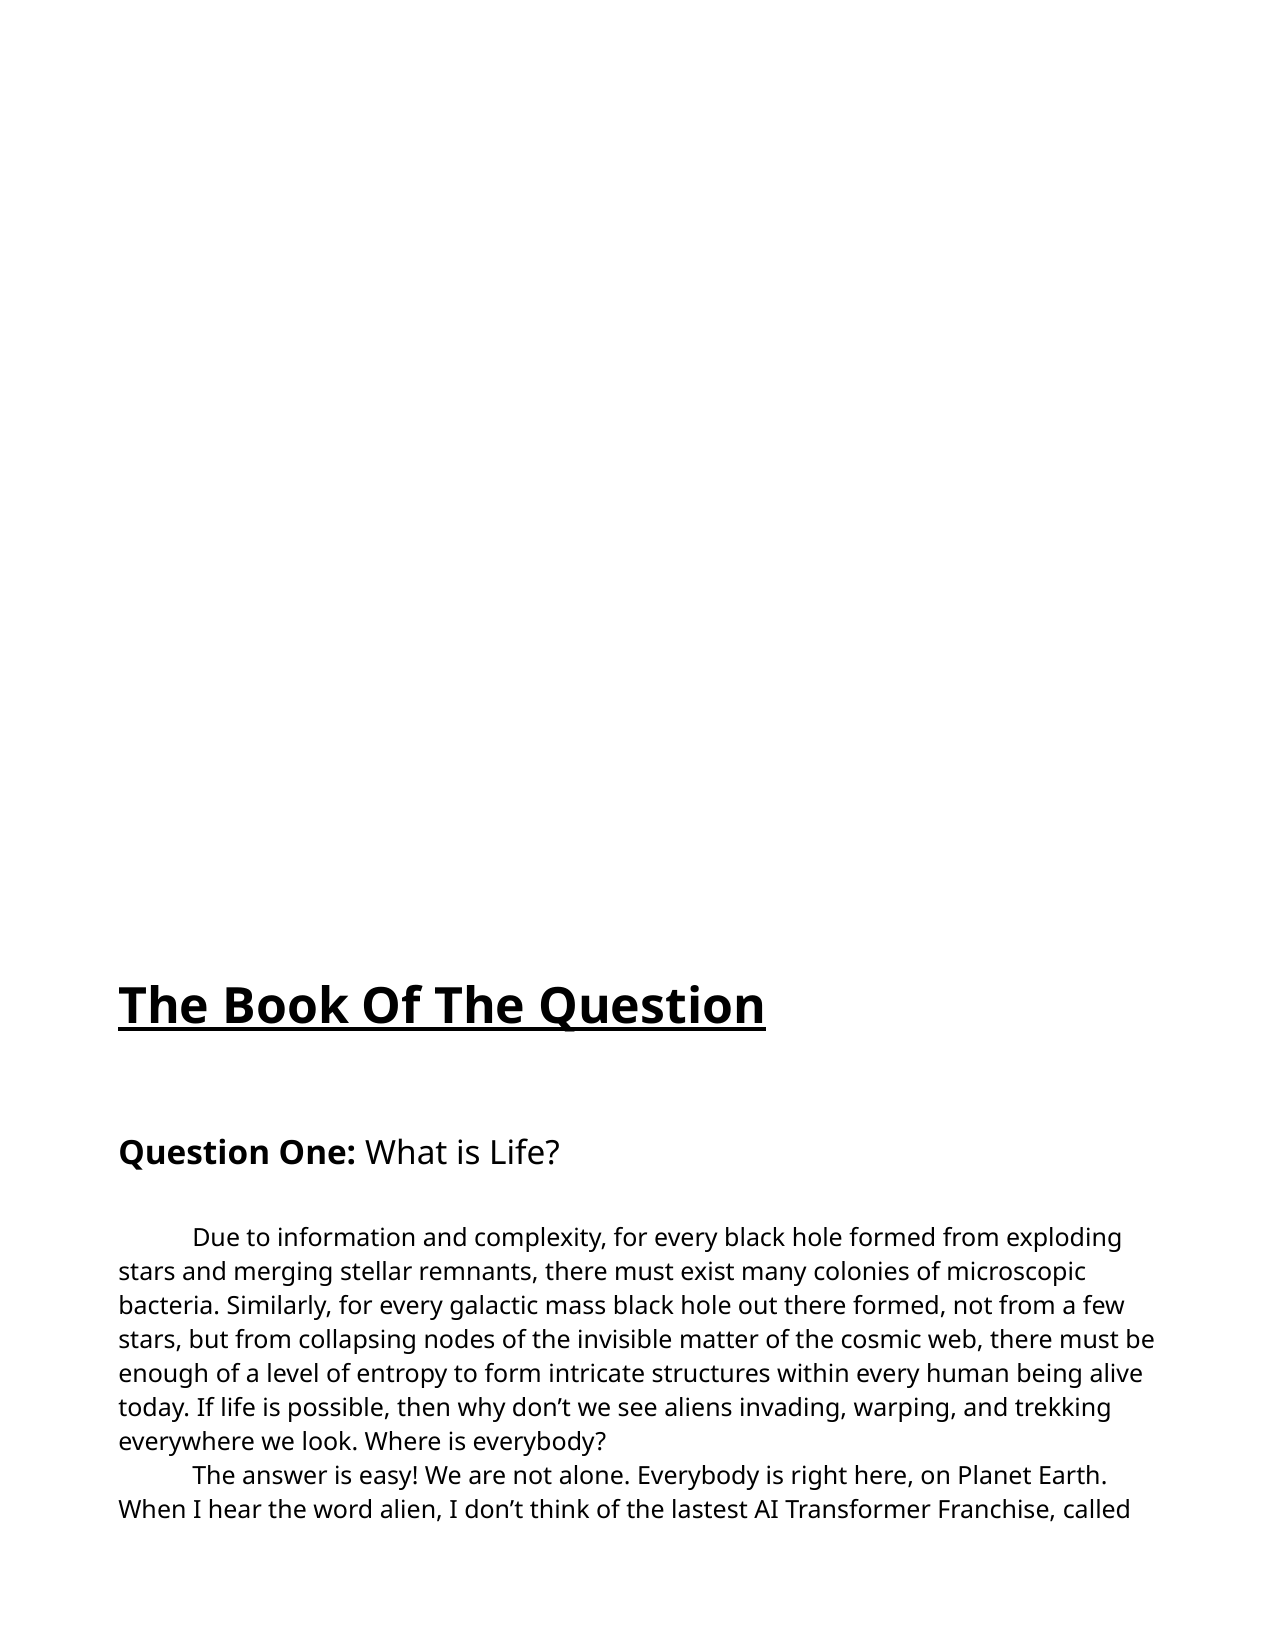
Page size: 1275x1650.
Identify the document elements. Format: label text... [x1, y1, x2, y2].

text Question One: What is Life? [118, 1129, 1157, 1174]
text The Book Of The Question [118, 970, 1157, 1038]
text Due to information and complexity, for every black hole formed from exploding stars and merging stellar remnants, there must exist many colonies of microscopic bacteria. Similarly, for every galactic mass black hole out there formed, not from a few stars, but from collapsing nodes of the invisible matter of the cosmic web, there must be enough of a level of entropy to form intricate structures within every human being alive today. If life is possible, then why don’t we see aliens invading, warping, and trekking everywhere we look. Where is everybody? [118, 1219, 1157, 1458]
text The answer is easy! We are not alone. Everybody is right here, on Planet Earth. When I hear the word alien, I don’t think of the lastest AI Transformer Franchise, called [118, 1458, 1157, 1526]
